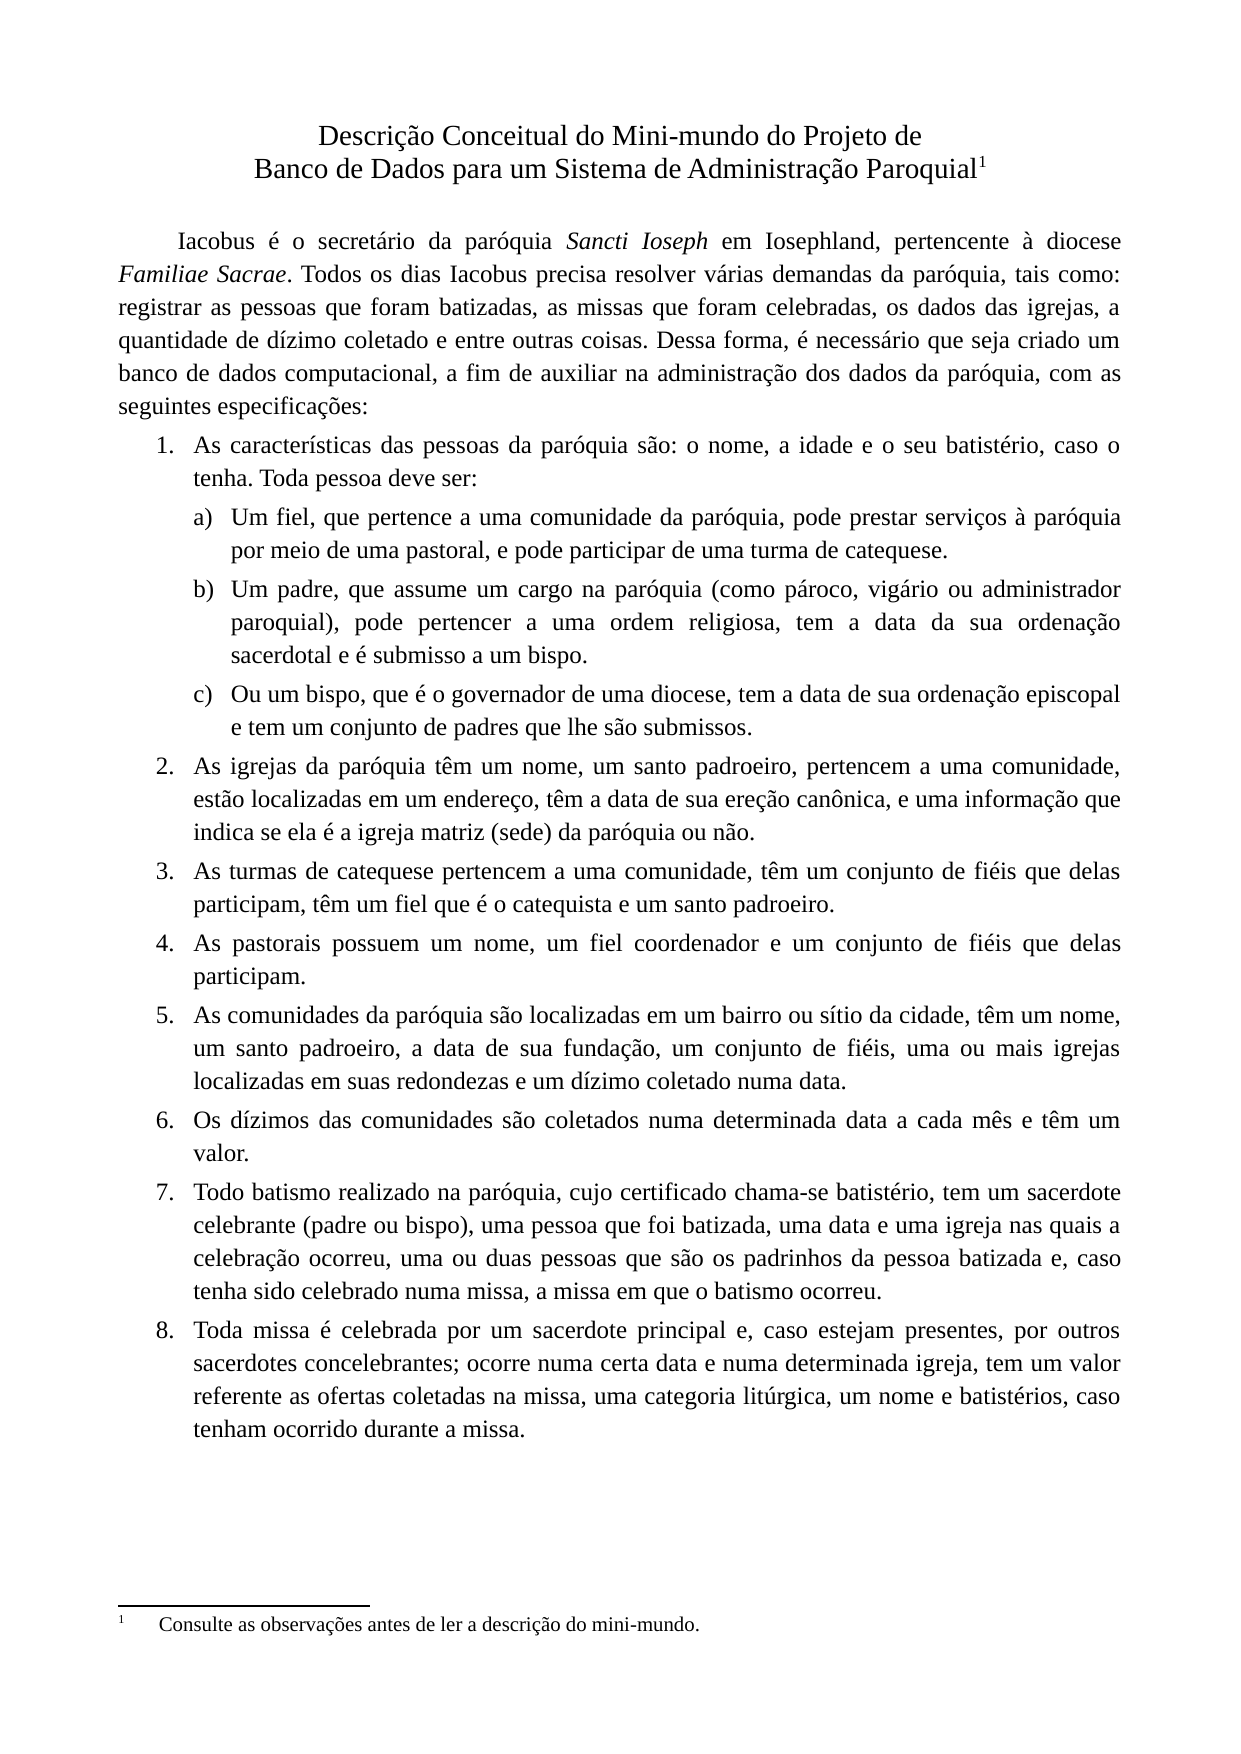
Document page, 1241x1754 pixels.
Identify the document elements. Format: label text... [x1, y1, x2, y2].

list Toda missa é celebrada por um sacerdote principal e, caso estejam presentes, por outros sacerdotes concelebrantes; ocorre numa certa data e numa determinada igreja, tem um valor referente as ofertas coletadas na missa, uma categoria litúrgica, um nome e batistérios, caso tenham ocorrido durante a missa. [156, 1315, 1122, 1443]
text Descrição Conceitual do Mini-mundo do Projeto de [118, 118, 1122, 152]
list As comunidades da paróquia são localizadas em um bairro ou sítio da cidade, têm um nome, um santo padroeiro, a data de sua fundação, um conjunto de fiéis, uma ou mais igrejas localizadas em suas redondezas e um dízimo coletado numa data. [156, 1000, 1122, 1094]
list As pastorais possuem um nome, um fiel coordenador e um conjunto de fiéis que delas participam. [156, 928, 1122, 989]
text Consulte as observações antes de ler a descrição do mini-mundo. [118, 1612, 1122, 1636]
list Um padre, que assume um cargo na paróquia (como pároco, vigário ou administrador paroquial), pode pertencer a uma ordem religiosa, tem a data da sua ordenação sacerdotal e é submisso a um bispo. [193, 574, 1122, 669]
list As turmas de catequese pertencem a uma comunidade, têm um conjunto de fiéis que delas participam, têm um fiel que é o catequista e um santo padroeiro. [156, 856, 1122, 918]
list As características das pessoas da paróquia são: o nome, a idade e o seu batistério, caso o tenha. Toda pessoa deve ser: [156, 430, 1122, 492]
list Todo batismo realizado na paróquia, cujo certificado chama-se batistério, tem um sacerdote celebrante (padre ou bispo), uma pessoa que foi batizada, uma data e uma igreja nas quais a celebração ocorreu, uma ou duas pessoas que são os padrinhos da pessoa batizada e, caso tenha sido celebrado numa missa, a missa em que o batismo ocorreu. [156, 1177, 1122, 1304]
list Um fiel, que pertence a uma comunidade da paróquia, pode prestar serviços à paróquia por meio de uma pastoral, e pode participar de uma turma de catequese. [193, 502, 1122, 564]
list Ou um bispo, que é o governador de uma diocese, tem a data de sua ordenação episcopal e tem um conjunto de padres que lhe são submissos. [193, 679, 1122, 741]
list As igrejas da paróquia têm um nome, um santo padroeiro, pertencem a uma comunidade, estão localizadas em um endereço, têm a data de sua ereção canônica, e uma informação que indica se ela é a igreja matriz (sede) da paróquia ou não. [156, 751, 1122, 846]
text Banco de Dados para um Sistema de Administração Paroquial [118, 152, 1122, 185]
text Iacobus é o secretário da paróquia Sancti Ioseph em Iosephland, pertencente à diocese Familiae Sacrae. Todos os dias Iacobus precisa resolver várias demandas da paróquia, tais como: registrar as pessoas que foram batizadas, as missas que foram celebradas, os dados das igrejas, a quantidade de dízimo coletado e entre outras coisas. Dessa forma, é necessário que seja criado um banco de dados computacional, a fim de auxiliar na administração dos dados da paróquia, com as seguintes especificações: [118, 226, 1122, 420]
list Os dízimos das comunidades são coletados numa determinada data a cada mês e têm um valor. [156, 1105, 1122, 1167]
